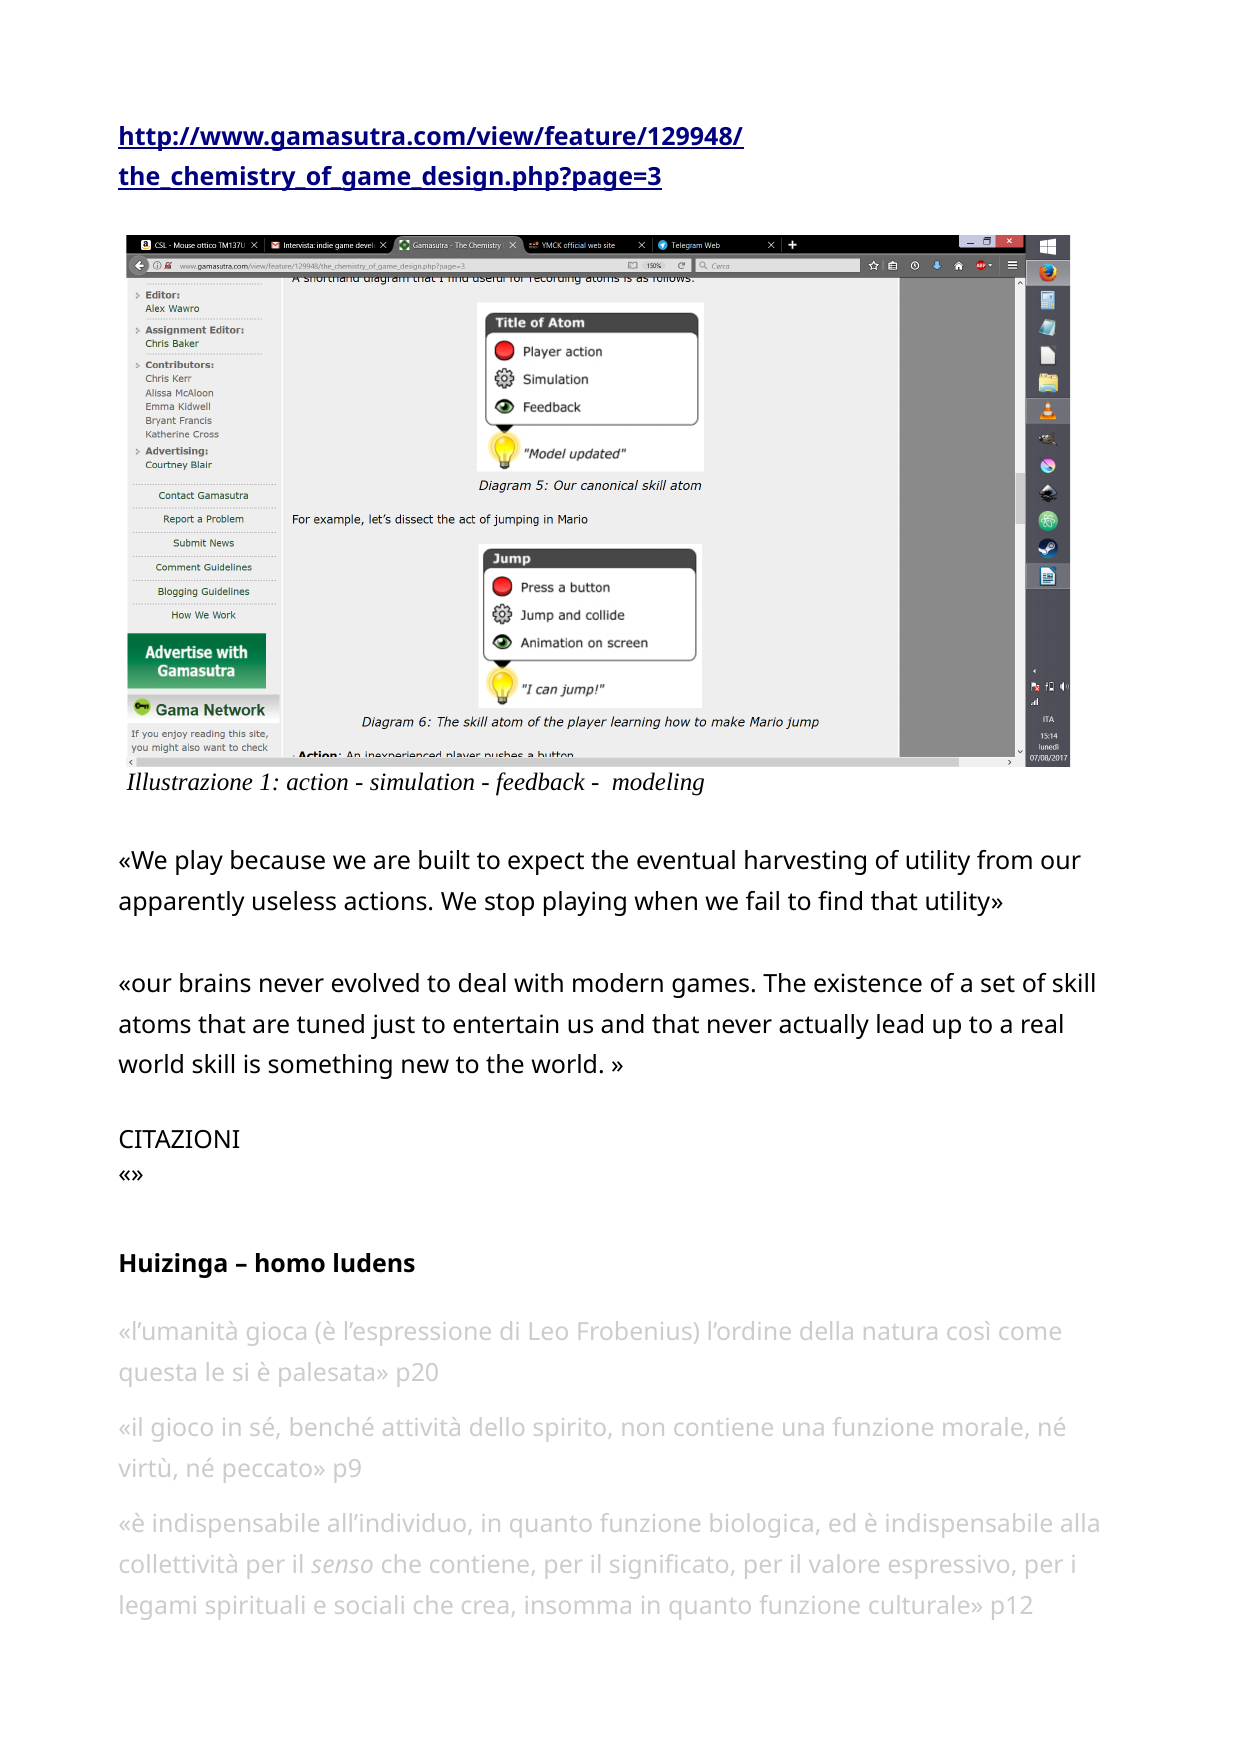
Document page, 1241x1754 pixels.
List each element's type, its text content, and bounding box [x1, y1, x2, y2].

text «l’umanità gioca (è l’espressione di Leo Frobenius) l’ordine della natura così come questa le si è palesata» p20 [118, 1314, 1122, 1388]
text «il gioco in sé, benché attività dello spirito, non contiene una funzione morale, né virtù, né peccato» p9 [118, 1410, 1122, 1485]
text http://www.gamasutra.com/view/feature/129948/the_chemistry_of_game_design.php?page=3 [118, 118, 1122, 193]
text CITAZIONI [118, 1122, 1122, 1156]
picture [126, 235, 1071, 767]
text «We play because we are built to expect the eventual harvesting of utility from our apparently useless actions. We stop playing when we fail to find that utility» [118, 843, 1122, 918]
text «our brains never evolved to deal with modern games. The existence of a set of skill atoms that are tuned just to entertain us and that never actually lead up to a real world skill is something new to the world. » [118, 965, 1122, 1081]
text Illustrazione 1: action - simulation - feedback - modeling [126, 767, 1070, 795]
text «è indispensabile all’individuo, in quanto funzione biologica, ed è indispensabile alla collettività per il senso che contiene, per il significato, per il valore espressivo, per i legami spirituali e sociali che crea, insomma in quanto funzione culturale» p12 [118, 1506, 1122, 1622]
text «» [118, 1156, 1122, 1190]
text Huizinga – homo ludens [118, 1246, 1122, 1279]
